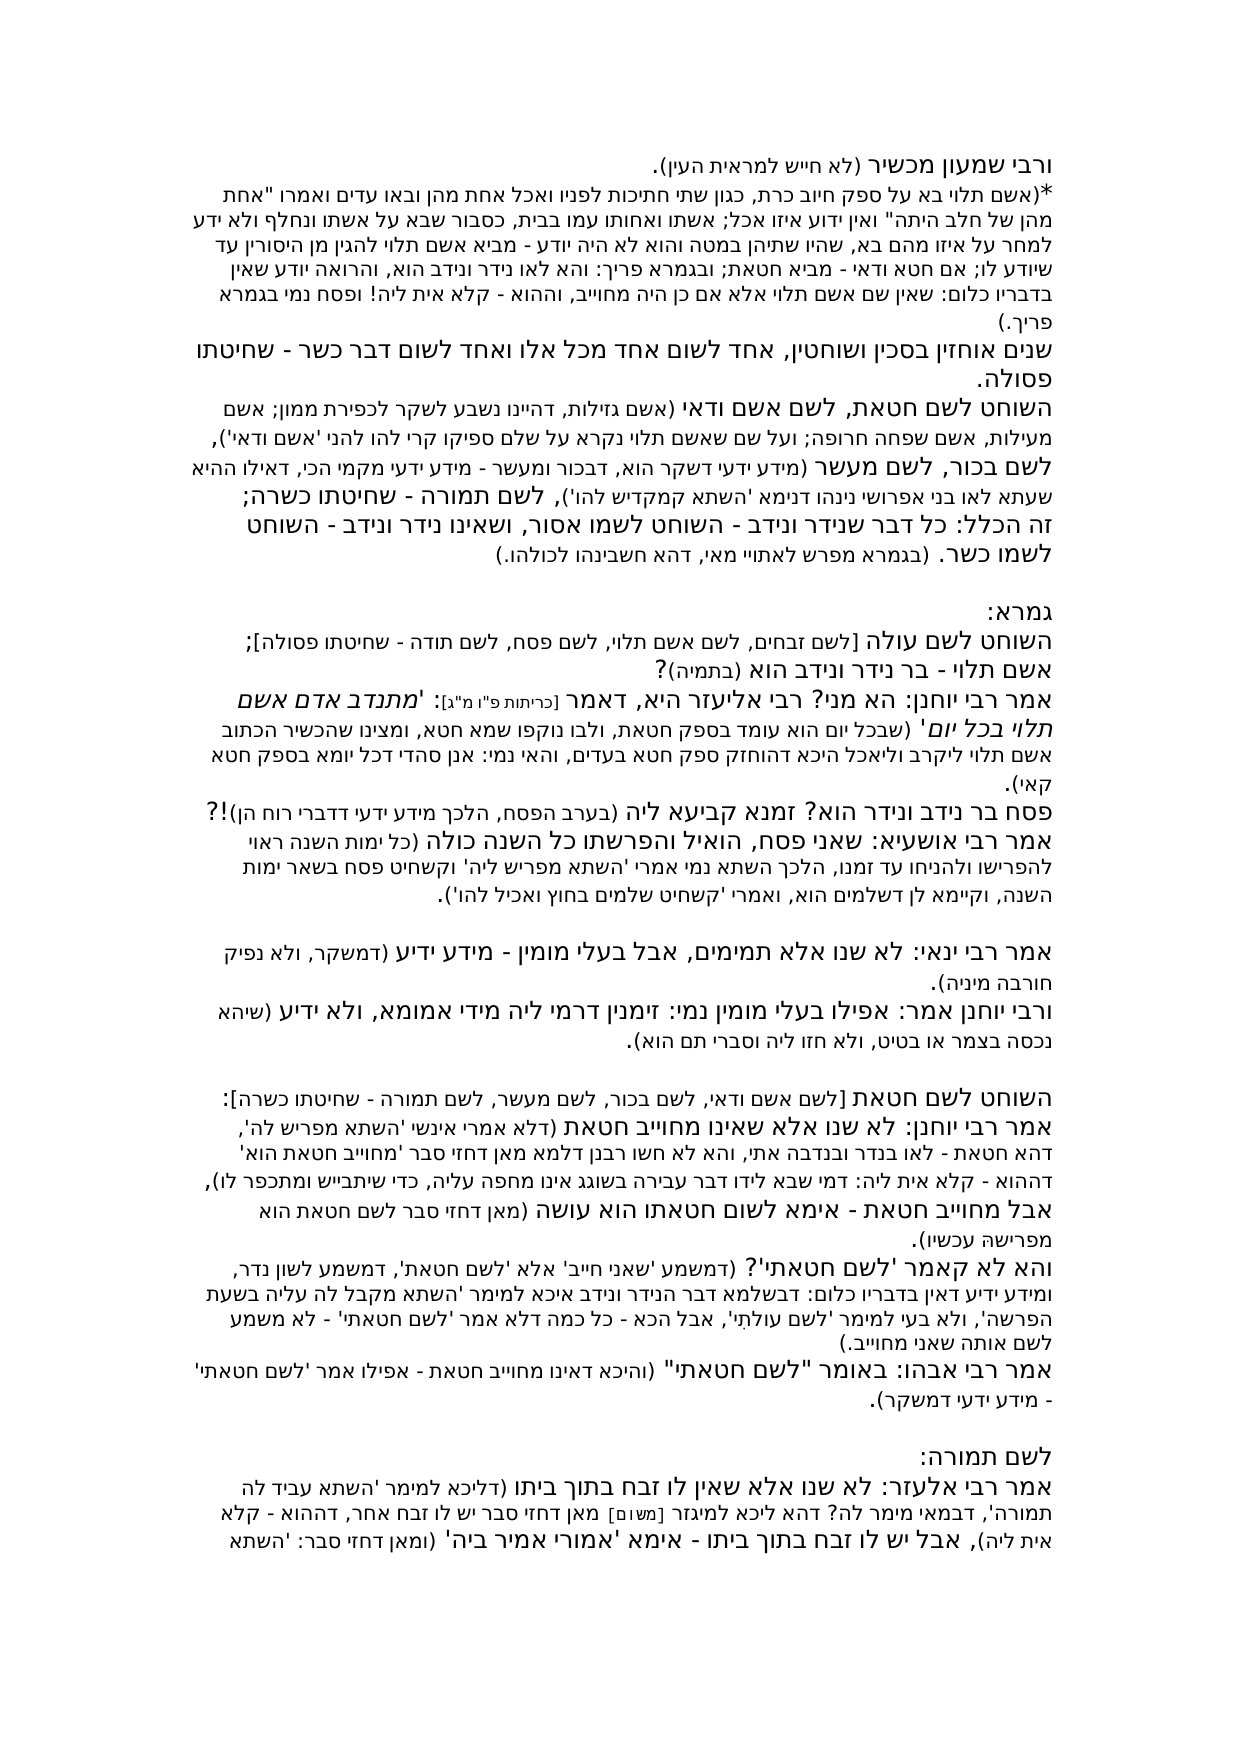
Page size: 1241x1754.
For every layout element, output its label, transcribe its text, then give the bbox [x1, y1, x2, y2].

text זה הכלל: כל דבר שנידר ונידב - השוחט לשמו אסור, ושאינו נידר ונידב - השוחט לשמו כשר. (בגמרא מפרש לאתויי מאי, דהא חשבינהו לכולהו.) [187, 510, 1053, 569]
text אמר רבי יוחנן: הא מני? רבי אליעזר היא, דאמר [כריתות פ"ו מ"ג]: 'מתנדב אדם אשם תלוי בכל יום' (שבכל יום הוא עומד בספק חטאת, ולבו נוקפו שמא חטא, ומצינו שהכשיר הכתוב אשם תלוי ליקרב וליאכל היכא דהוחזק ספק חטא בעדים, והאי נמי: אנן סהדי דכל יומא בספק חטא קאי). [187, 685, 1053, 797]
text ורבי יוחנן אמר: אפילו בעלי מומין נמי: זימנין דרמי ליה מידי אמומא, ולא ידיע (שיהא נכסה בצמר או בטיט, ולא חזו ליה וסברי תם הוא). [187, 996, 1053, 1054]
text אמר רבי ינאי: לא שנו אלא תמימים, אבל בעלי מומין - מידע ידיע (דמשקר, ולא נפיק חורבה מיניה). [187, 937, 1053, 996]
text אמר רבי יוחנן: לא שנו אלא שאינו מחוייב חטאת (דלא אמרי אינשי 'השתא מפריש לה', דהא חטאת - לאו בנדר ובנדבה אתי, והא לא חשו רבנן דלמא מאן דחזי סבר 'מחוייב חטאת הוא' דההוא - קלא אית ליה: דמי שבא לידו דבר עבירה בשוגג אינו מחפה עליה, כדי שיתבייש ומתכפר לו), אבל מחוייב חטאת - אימא לשום חטאתו הוא עושה (מאן דחזי סבר לשם חטאת הוא מפרישהּ עכשיו). [187, 1112, 1053, 1253]
text אמר רבי אלעזר: לא שנו אלא שאין לו זבח בתוך ביתו (דליכא למימר 'השתא עביד לה תמורה', דבמאי מימר לה? דהא ליכא למיגזר [משום] מאן דחזי סבר יש לו זבח אחר, דההוא - קלא אית ליה), אבל יש לו זבח בתוך ביתו - אימא 'אמורי אמיר ביה' (ומאן דחזי סבר: 'השתא [187, 1472, 1053, 1555]
text גמרא: [187, 597, 1053, 627]
text פסח בר נידב ונידר הוא? זמנא קביעא ליה (בערב הפסח, הלכך מידע ידעי דדברי רוח הן)!? [187, 797, 1053, 826]
text שנים אוחזין בסכין ושוחטין, אחד לשום אחד מכל אלו ואחד לשום דבר כשר - שחיטתו פסולה. [187, 335, 1053, 393]
text והא לא קאמר 'לשם חטאתי'? (דמשמע 'שאני חייב' אלא 'לשם חטאת', דמשמע לשון נדר, ומידע ידיע דאין בדבריו כלום: דבשלמא דבר הנידר ונידב איכא למימר 'השתא מקבל לה עליה בשעת הפרשה', ולא בעי למימר 'לשם עולתִי', אבל הכא - כל כמה דלא אמר 'לשם חטאתי' - לא משמע לשם אותה שאני מחוייב.) [187, 1253, 1053, 1356]
text אמר רבי אבהו: באומר "לשם חטאתי" (והיכא דאינו מחוייב חטאת - אפילו אמר 'לשם חטאתי' - מידע ידעי דמשקר). [187, 1356, 1053, 1414]
text ורבי שמעון מכשיר (לא חייש למראית העין). [187, 150, 1053, 179]
text לשם תמורה: [187, 1443, 1053, 1472]
text השוחט לשם עולה [לשם זבחים, לשם אשם תלוי, לשם פסח, לשם תודה - שחיטתו פסולה]; [187, 627, 1053, 656]
text אשם תלוי - בר נידר ונידב הוא (בתמיה)? [187, 656, 1053, 685]
text השוחט לשם חטאת [לשם אשם ודאי, לשם בכור, לשם מעשר, לשם תמורה - שחיטתו כשרה]: [187, 1083, 1053, 1112]
text *(אשם תלוי בא על ספק חיוב כרת, כגון שתי חתיכות לפניו ואכל אחת מהן ובאו עדים ואמרו "אחת מהן של חלב היתה" ואין ידוע איזו אכל; אשתו ואחותו עמו בבית, כסבור שבא על אשתו ונחלף ולא ידע למחר על איזו מהם בא, שהיו שתיהן במטה והוא לא היה יודע - מביא אשם תלוי להגין מן היסורין עד שיודע לו; אם חטא ודאי - מביא חטאת; ובגמרא פריך: והא לאו נידר ונידב הוא, והרואה יודע שאין בדבריו כלום: שאין שם אשם תלוי אלא אם כן היה מחוייב, וההוא - קלא אית ליה! ופסח נמי בגמרא פריך.) [187, 179, 1053, 335]
text אמר רבי אושעיא: שאני פסח, הואיל והפרשתו כל השנה כולה (כל ימות השנה ראוי להפרישו ולהניחו עד זמנו, הלכך השתא נמי אמרי 'השתא מפריש ליה' וקשחיט פסח בשאר ימות השנה, וקיימא לן דשלמים הוא, ואמרי 'קשחיט שלמים בחוץ ואכיל להו'). [187, 826, 1053, 909]
text השוחט לשם חטאת, לשם אשם ודאי (אשם גזילות, דהיינו נשבע לשקר לכפירת ממון; אשם מעילות, אשם שפחה חרופה; ועל שם שאשם תלוי נקרא על שלם ספיקו קרי להו להני 'אשם ודאי'), לשם בכור, לשם מעשר (מידע ידעי דשקר הוא, דבכור ומעשר - מידע ידעי מקמי הכי, דאילו ההיא שעתא לאו בני אפרושי נינהו דנימא 'השתא קמקדיש להו'), לשם תמורה - שחיטתו כשרה; [187, 393, 1053, 510]
